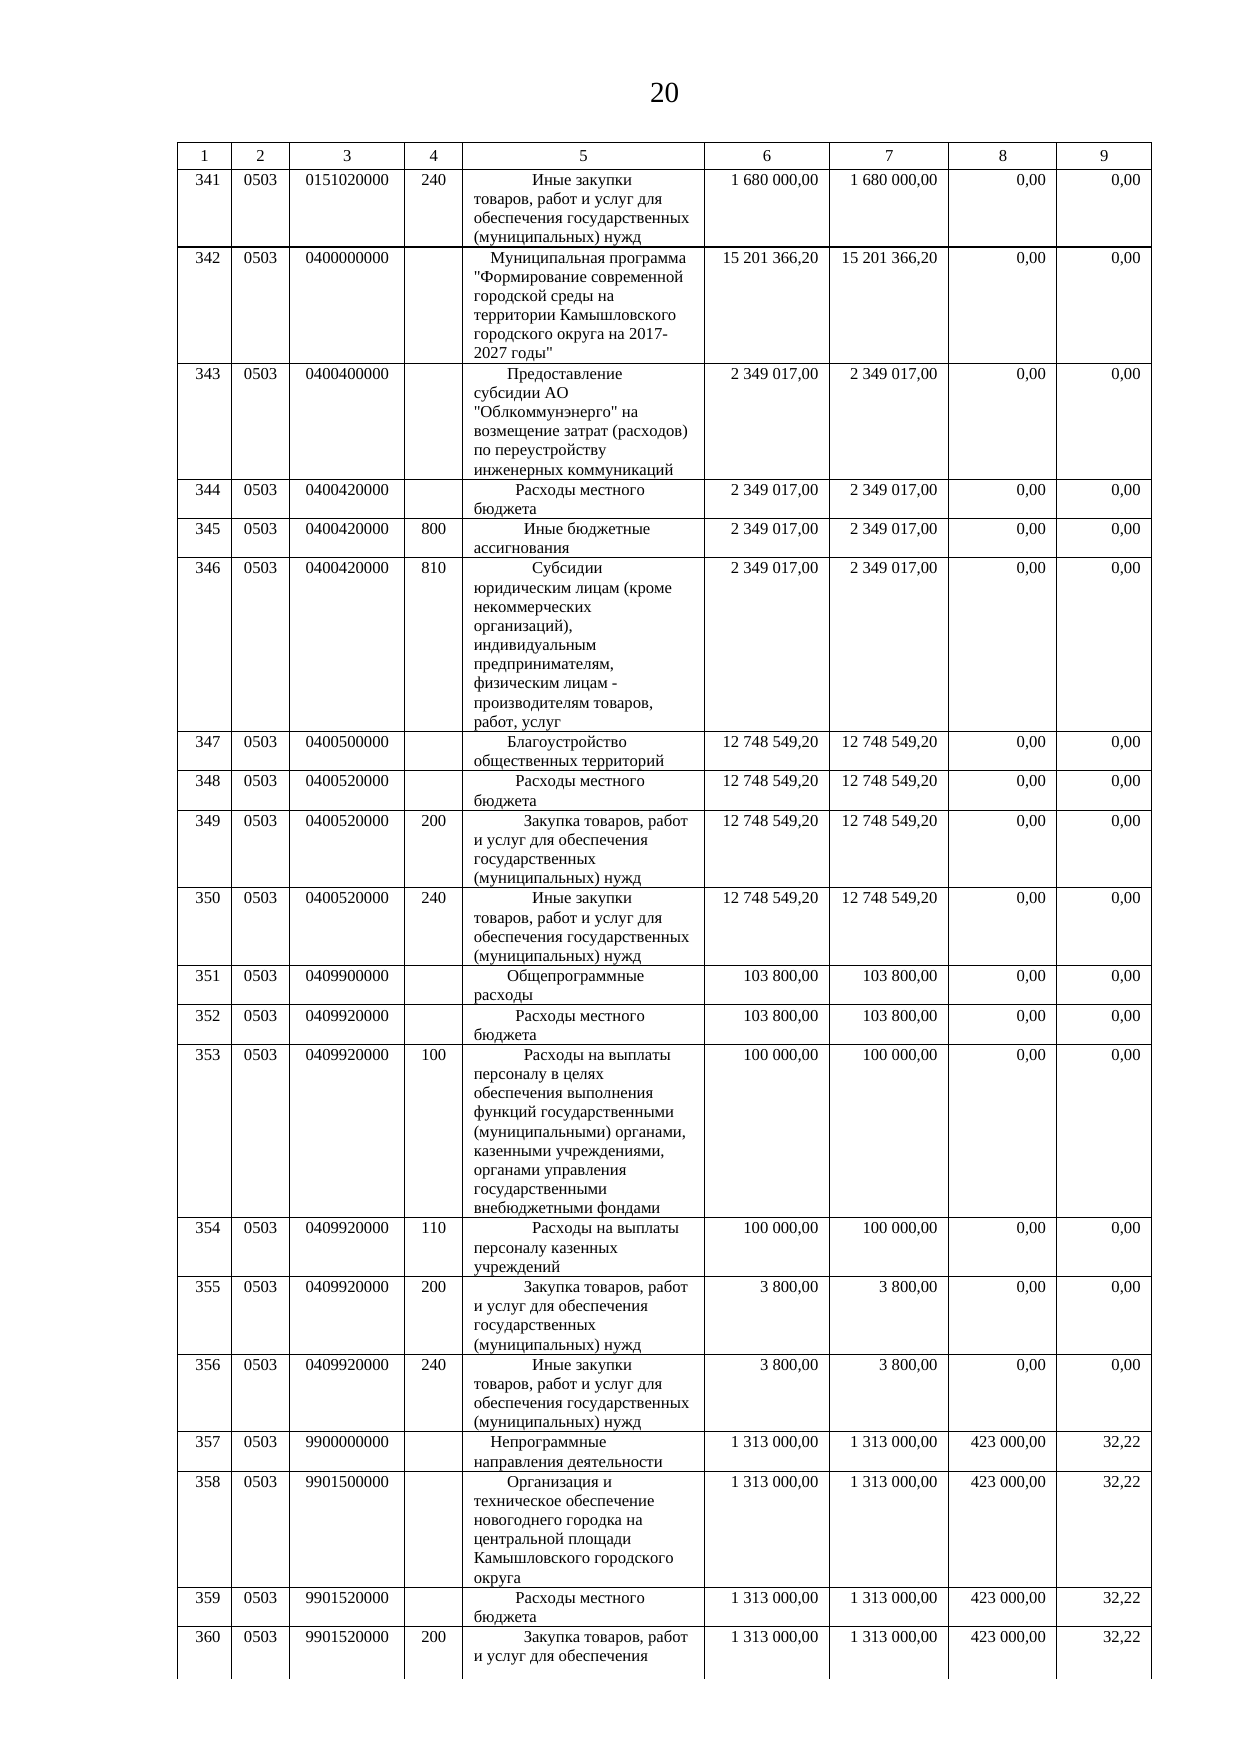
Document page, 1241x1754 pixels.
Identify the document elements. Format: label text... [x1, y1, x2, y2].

table_cell 0400000000 [290, 248, 404, 362]
table_cell 358 [178, 1472, 231, 1587]
table_cell 0,00 [1057, 248, 1151, 362]
table_cell Расходы местного бюджета [463, 480, 704, 518]
table_cell 0503 [232, 1432, 289, 1471]
table_cell 0,00 [1057, 1218, 1151, 1276]
table_cell 353 [178, 1045, 231, 1217]
table_cell 356 [178, 1355, 231, 1431]
table_cell 240 [405, 1355, 462, 1431]
table_cell 0400400000 [290, 364, 404, 478]
table_cell Расходы местного бюджета [463, 1588, 704, 1626]
table_cell 12 748 549,20 [830, 771, 948, 809]
table_cell 0,00 [1057, 519, 1151, 557]
table_cell 352 [178, 1005, 231, 1044]
table_cell 0503 [232, 480, 289, 518]
table_cell 0503 [232, 519, 289, 557]
table_cell 0,00 [949, 1218, 1056, 1276]
table_cell Закупка товаров, работ и услуг для обеспечения государственных (муниципальных) нужд [463, 1277, 704, 1353]
table_cell 351 [178, 966, 231, 1004]
table_cell 1 680 000,00 [705, 170, 829, 246]
table_cell 32,22 [1057, 1432, 1151, 1471]
table_cell 3 800,00 [705, 1355, 829, 1431]
table_cell 0503 [232, 170, 289, 246]
table_cell 0503 [232, 558, 289, 731]
table_cell 15 201 366,20 [830, 248, 948, 362]
table_cell 2 349 017,00 [830, 558, 948, 731]
table_cell Расходы местного бюджета [463, 771, 704, 809]
table_cell 349 [178, 811, 231, 887]
table_cell 32,22 [1057, 1627, 1151, 1679]
table_cell 0,00 [949, 888, 1056, 965]
table_cell 0,00 [949, 1005, 1056, 1044]
table_cell 0,00 [1057, 364, 1151, 478]
table_cell 354 [178, 1218, 231, 1276]
table_cell [405, 480, 462, 518]
table_cell 0,00 [1057, 1355, 1151, 1431]
table_cell 9900000000 [290, 1432, 404, 1471]
table_cell 0503 [232, 1218, 289, 1276]
table_header 1 [178, 143, 231, 169]
table_header 8 [949, 143, 1056, 169]
table_cell 345 [178, 519, 231, 557]
table_cell 240 [405, 170, 462, 246]
table_cell 800 [405, 519, 462, 557]
table_cell Закупка товаров, работ и услуг для обеспечения [463, 1627, 704, 1679]
table_cell 0,00 [949, 966, 1056, 1004]
table_cell 0,00 [949, 1277, 1056, 1353]
table_cell 0503 [232, 364, 289, 478]
table_cell 423 000,00 [949, 1432, 1056, 1471]
table_cell [405, 1005, 462, 1044]
table_cell 0409920000 [290, 1045, 404, 1217]
table_header 7 [830, 143, 948, 169]
table_cell 103 800,00 [830, 1005, 948, 1044]
table_cell 12 748 549,20 [705, 811, 829, 887]
table_cell 423 000,00 [949, 1472, 1056, 1587]
table_cell Субсидии юридическим лицам (кроме некоммерческих организаций), индивидуальным предпринимателям, физическим лицам - производителям товаров, работ, услуг [463, 558, 704, 731]
table_cell 2 349 017,00 [705, 558, 829, 731]
table_cell 2 349 017,00 [830, 480, 948, 518]
table_header 3 [290, 143, 404, 169]
table_cell 0,00 [1057, 732, 1151, 770]
table_cell 0503 [232, 1355, 289, 1431]
table_cell 0400520000 [290, 771, 404, 809]
table_cell 1 680 000,00 [830, 170, 948, 246]
table_cell 9901520000 [290, 1588, 404, 1626]
table_cell 200 [405, 811, 462, 887]
table_cell Расходы на выплаты персоналу в целях обеспечения выполнения функций государственными (муниципальными) органами, казенными учреждениями, органами управления государственными внебюджетными фондами [463, 1045, 704, 1217]
table_cell 423 000,00 [949, 1588, 1056, 1626]
table_cell 100 [405, 1045, 462, 1217]
table_cell 12 748 549,20 [830, 888, 948, 965]
table_cell 0400420000 [290, 519, 404, 557]
table_cell 240 [405, 888, 462, 965]
table_cell Иные закупки товаров, работ и услуг для обеспечения государственных (муниципальных) нужд [463, 1355, 704, 1431]
table_cell 343 [178, 364, 231, 478]
table_cell 12 748 549,20 [705, 771, 829, 809]
table_cell 0,00 [949, 170, 1056, 246]
table_cell 103 800,00 [830, 966, 948, 1004]
table_cell 2 349 017,00 [830, 519, 948, 557]
table_cell 12 748 549,20 [705, 732, 829, 770]
table_cell 344 [178, 480, 231, 518]
table_cell 0503 [232, 1005, 289, 1044]
table_cell Предоставление субсидии АО "Облкоммунэнерго" на возмещение затрат (расходов) по переустройству инженерных коммуникаций [463, 364, 704, 478]
table_cell 0503 [232, 732, 289, 770]
table_cell 0151020000 [290, 170, 404, 246]
table_cell 100 000,00 [830, 1218, 948, 1276]
table_cell 103 800,00 [705, 966, 829, 1004]
table_cell 350 [178, 888, 231, 965]
table_cell 0,00 [949, 732, 1056, 770]
table_cell 0503 [232, 248, 289, 362]
table_cell 341 [178, 170, 231, 246]
table_cell 1 313 000,00 [705, 1627, 829, 1679]
table_cell 0,00 [1057, 1045, 1151, 1217]
table_cell 0409920000 [290, 1355, 404, 1431]
table_cell 9901520000 [290, 1627, 404, 1679]
table_header 2 [232, 143, 289, 169]
table_cell 0409920000 [290, 1277, 404, 1353]
table_cell 0,00 [1057, 1005, 1151, 1044]
table_cell 103 800,00 [705, 1005, 829, 1044]
table_cell 32,22 [1057, 1588, 1151, 1626]
table_cell 0,00 [949, 519, 1056, 557]
table_cell 0503 [232, 771, 289, 809]
table_cell Расходы на выплаты персоналу казенных учреждений [463, 1218, 704, 1276]
table_cell 0503 [232, 811, 289, 887]
table_cell 12 748 549,20 [830, 732, 948, 770]
table_cell 1 313 000,00 [830, 1588, 948, 1626]
table_cell 342 [178, 248, 231, 362]
table_cell 0,00 [949, 771, 1056, 809]
table_cell 0409920000 [290, 1218, 404, 1276]
table_cell 1 313 000,00 [830, 1472, 948, 1587]
table_cell 348 [178, 771, 231, 809]
table_cell 200 [405, 1277, 462, 1353]
table_cell [405, 1588, 462, 1626]
table_cell 355 [178, 1277, 231, 1353]
table_cell 0,00 [949, 1045, 1056, 1217]
table_cell 0503 [232, 1472, 289, 1587]
table_cell 0,00 [1057, 811, 1151, 887]
table_cell [405, 364, 462, 478]
table_cell 0,00 [949, 248, 1056, 362]
table_cell Иные закупки товаров, работ и услуг для обеспечения государственных (муниципальных) нужд [463, 170, 704, 246]
table_cell 0,00 [1057, 888, 1151, 965]
table_cell Иные закупки товаров, работ и услуг для обеспечения государственных (муниципальных) нужд [463, 888, 704, 965]
table_cell 0400420000 [290, 480, 404, 518]
table_cell 100 000,00 [705, 1045, 829, 1217]
table_cell 0,00 [1057, 1277, 1151, 1353]
table_cell 357 [178, 1432, 231, 1471]
table_cell 359 [178, 1588, 231, 1626]
table_cell 100 000,00 [830, 1045, 948, 1217]
table_cell 0400500000 [290, 732, 404, 770]
table_cell 12 748 549,20 [830, 811, 948, 887]
table_cell 0,00 [1057, 558, 1151, 731]
table_cell 0,00 [949, 1355, 1056, 1431]
table_cell 0,00 [949, 480, 1056, 518]
table_cell 0503 [232, 888, 289, 965]
table_cell 2 349 017,00 [705, 364, 829, 478]
table_cell 100 000,00 [705, 1218, 829, 1276]
table_cell [405, 248, 462, 362]
table_header 4 [405, 143, 462, 169]
table_cell Расходы местного бюджета [463, 1005, 704, 1044]
table_cell 3 800,00 [705, 1277, 829, 1353]
table_cell 1 313 000,00 [830, 1432, 948, 1471]
table_cell 3 800,00 [830, 1277, 948, 1353]
table_cell [405, 771, 462, 809]
table_cell 0503 [232, 966, 289, 1004]
table_cell 12 748 549,20 [705, 888, 829, 965]
table_cell 0503 [232, 1588, 289, 1626]
table_cell 0400420000 [290, 558, 404, 731]
table_cell Организация и техническое обеспечение новогоднего городка на центральной площади Камышловского городского округа [463, 1472, 704, 1587]
table_cell Благоустройство общественных территорий [463, 732, 704, 770]
table_cell Общепрограммные расходы [463, 966, 704, 1004]
table_cell 0400520000 [290, 811, 404, 887]
table_cell 0409920000 [290, 1005, 404, 1044]
table_cell 200 [405, 1627, 462, 1679]
table_header 9 [1057, 143, 1151, 169]
table_cell 1 313 000,00 [705, 1432, 829, 1471]
table_cell 0409900000 [290, 966, 404, 1004]
table_cell Непрограммные направления деятельности [463, 1432, 704, 1471]
table_header 5 [463, 143, 704, 169]
table_cell 0,00 [1057, 480, 1151, 518]
table_cell 347 [178, 732, 231, 770]
table_cell 0503 [232, 1277, 289, 1353]
table_cell 423 000,00 [949, 1627, 1056, 1679]
table_cell 0,00 [1057, 966, 1151, 1004]
table_cell 9901500000 [290, 1472, 404, 1587]
table_cell 810 [405, 558, 462, 731]
table_cell 1 313 000,00 [705, 1472, 829, 1587]
table_cell [405, 1472, 462, 1587]
table_cell [405, 732, 462, 770]
table_cell 110 [405, 1218, 462, 1276]
table_cell 1 313 000,00 [705, 1588, 829, 1626]
table_cell 2 349 017,00 [705, 519, 829, 557]
table_cell 1 313 000,00 [830, 1627, 948, 1679]
table_cell 0,00 [949, 811, 1056, 887]
table_cell 346 [178, 558, 231, 731]
table_cell 3 800,00 [830, 1355, 948, 1431]
table_cell [405, 1432, 462, 1471]
table_cell 360 [178, 1627, 231, 1679]
table_cell 2 349 017,00 [830, 364, 948, 478]
table_cell Иные бюджетные ассигнования [463, 519, 704, 557]
table_cell 15 201 366,20 [705, 248, 829, 362]
table_cell Муниципальная программа "Формирование современной городской среды на территории Камышловского городского округа на 2017-2027 годы" [463, 248, 704, 362]
table_cell [405, 966, 462, 1004]
table_header 6 [705, 143, 829, 169]
table_cell 0,00 [949, 558, 1056, 731]
table_cell 0503 [232, 1045, 289, 1217]
table_cell 2 349 017,00 [705, 480, 829, 518]
table_cell 0400520000 [290, 888, 404, 965]
table_cell Закупка товаров, работ и услуг для обеспечения государственных (муниципальных) нужд [463, 811, 704, 887]
table_cell 32,22 [1057, 1472, 1151, 1587]
table_cell 0,00 [949, 364, 1056, 478]
table_cell 0,00 [1057, 170, 1151, 246]
table_cell 0,00 [1057, 771, 1151, 809]
table_cell 0503 [232, 1627, 289, 1679]
